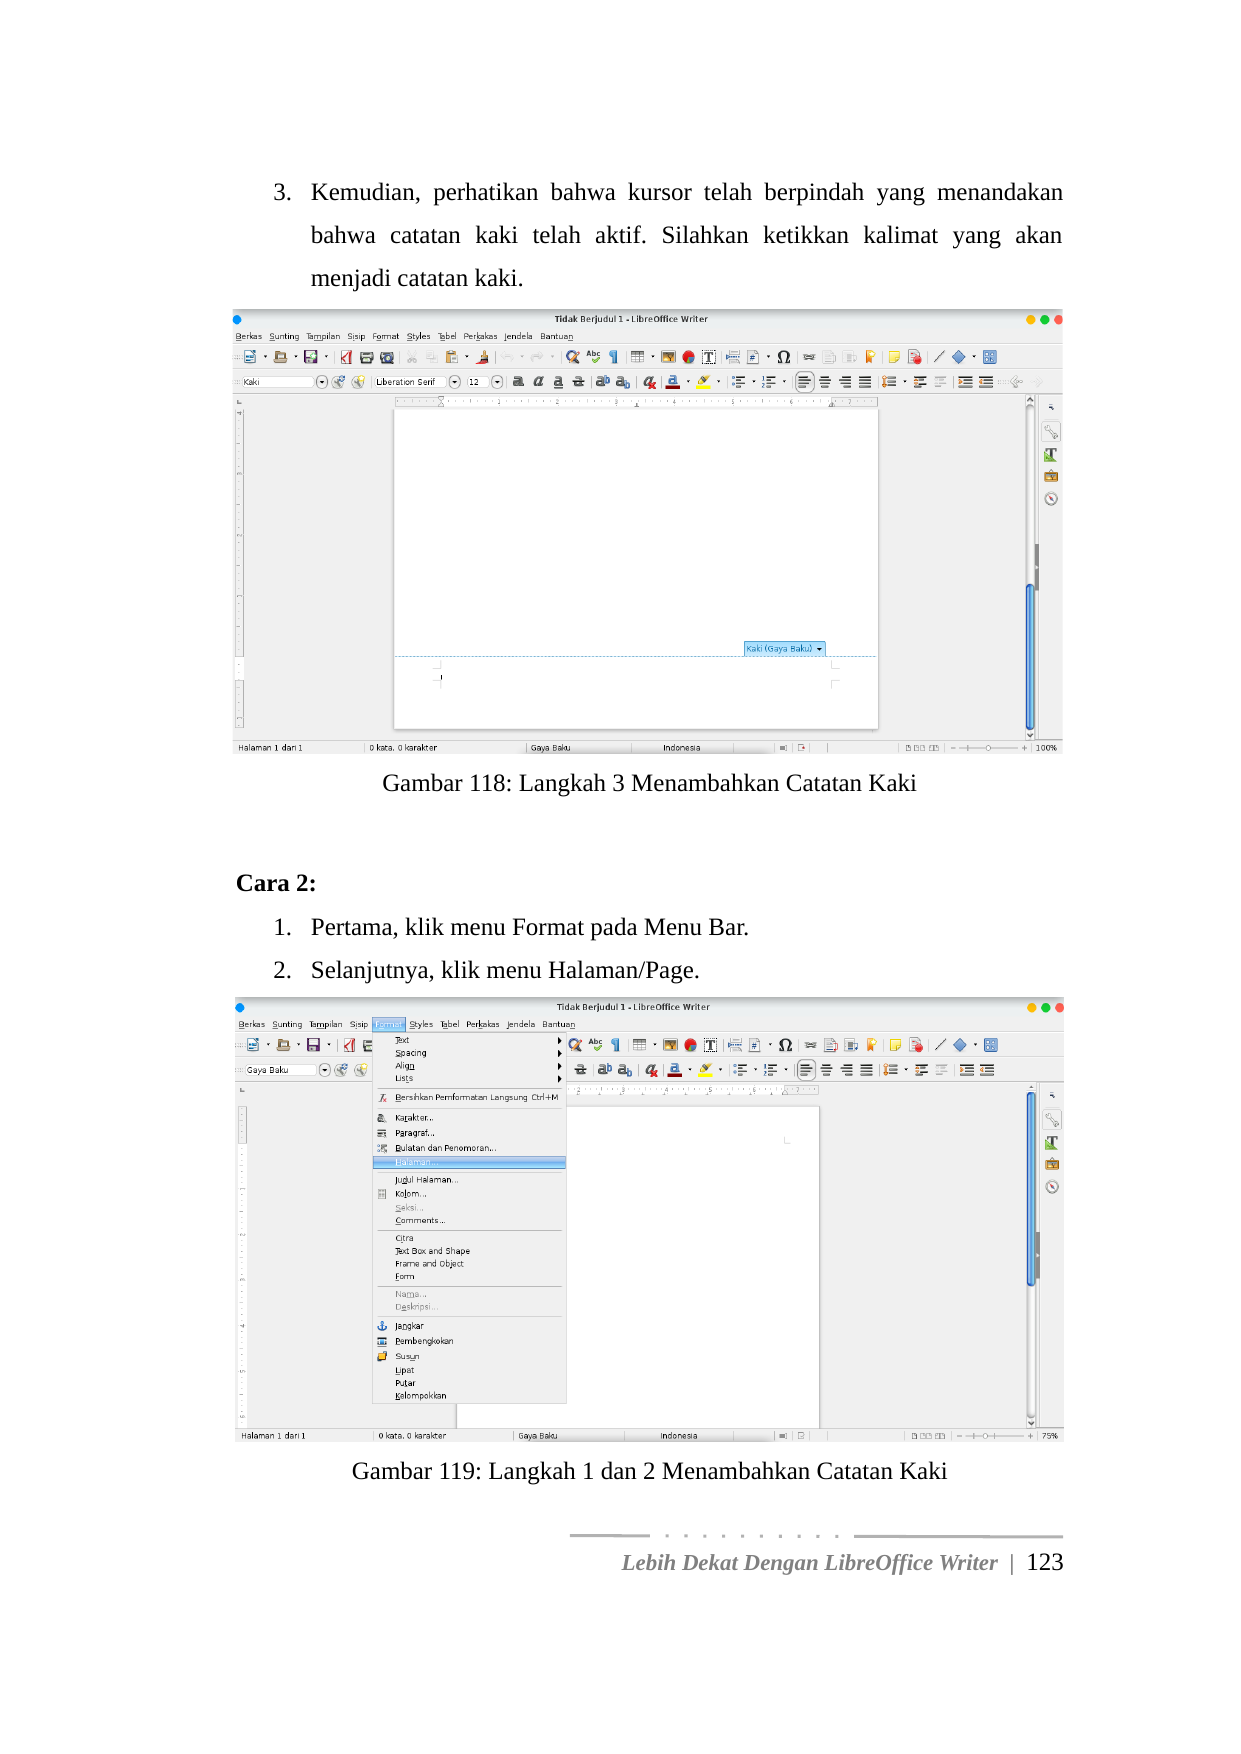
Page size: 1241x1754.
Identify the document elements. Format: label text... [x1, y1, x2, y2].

text Gambar 119: Langkah 1 dan 2 Menambahkan Catatan Kaki [236, 1442, 1063, 1485]
list Selanjutnya, klik menu Halaman/Page. [273, 955, 1063, 983]
picture [232, 309, 1063, 754]
list Kemudian, perhatikan bahwa kursor telah berpindah yang menandakan bahwa catatan kaki telah aktif. Silahkan ketikkan kalimat yang akan menjadi catatan kaki. [273, 177, 1063, 292]
list Pertama, klik menu Format pada Menu Bar. [273, 912, 1063, 940]
text Cara 2: [236, 868, 1063, 897]
picture [235, 997, 1064, 1442]
text Gambar 118: Langkah 3 Menambahkan Catatan Kaki [236, 754, 1063, 796]
